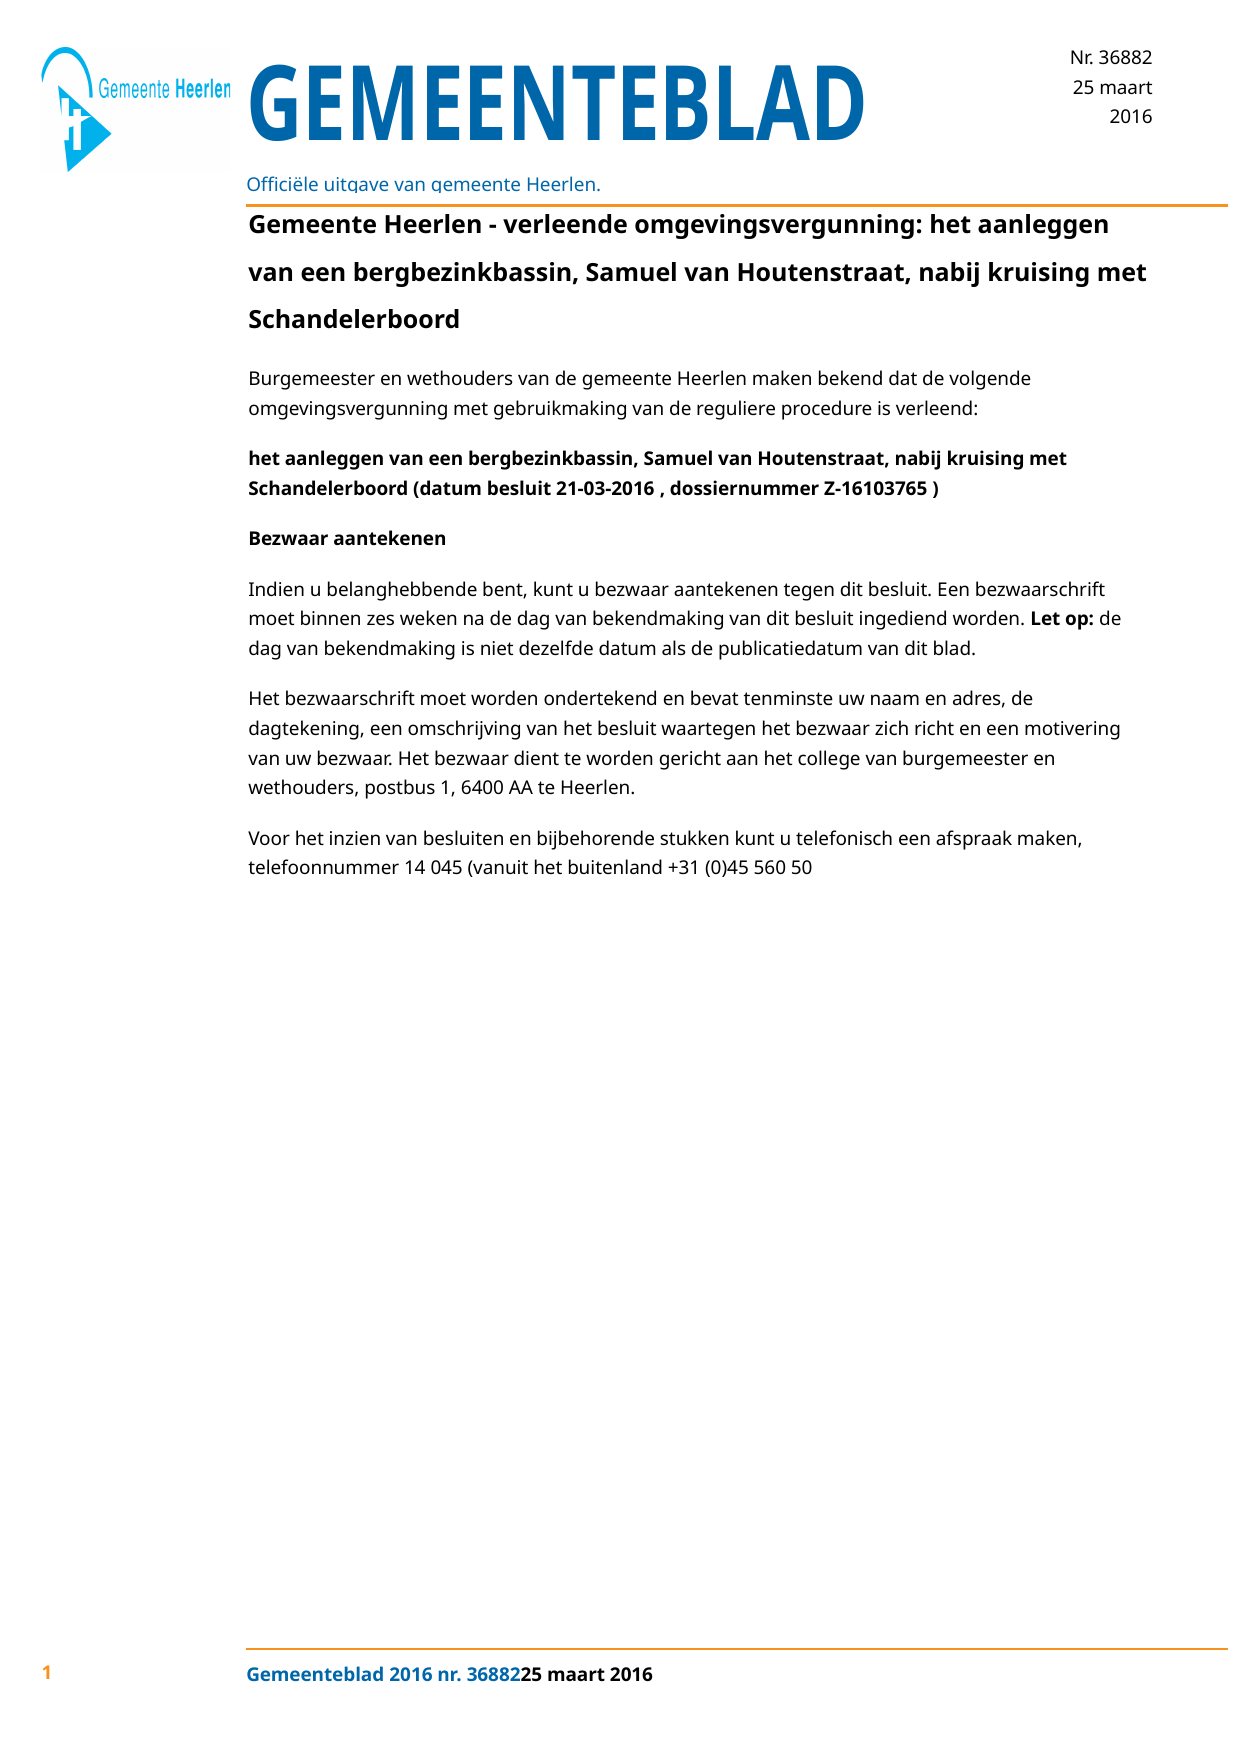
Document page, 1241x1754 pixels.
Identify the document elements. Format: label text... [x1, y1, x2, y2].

text Bezwaar aantekenen [248, 526, 1152, 551]
picture [41, 47, 58, 70]
text Het bezwaarschrift moet worden ondertekend en bevat tenminste uw naam en adres, de dagtekening, een omschrijving van het besluit waartegen het bezwaar zich richt en een motivering van uw bezwaar. Het bezwaar dient te worden gericht aan het college van burgemeester en wethouders, postbus 1, 6400 AA te Heerlen. [248, 686, 1152, 800]
picture [41, 47, 231, 172]
text Indien u belanghebbende bent, kunt u bezwaar aantekenen tegen dit besluit. Een bezwaarschrift moet binnen zes weken na de dag van bekendmaking van dit besluit ingediend worden. Let op: de dag van bekendmaking is niet dezelfde datum als de publicatiedatum van dit blad. [248, 576, 1152, 661]
text Gemeente Heerlen - verleende omgevingsvergunning: het aanleggen van een bergbezinkbassin, Samuel van Houtenstraat, nabij kruising met Schandelerboord [248, 207, 1152, 336]
text het aanleggen van een bergbezinkbassin, Samuel van Houtenstraat, nabij kruising met Schandelerboord (datum besluit 21-03-2016 , dossiernummer Z-16103765 ) [248, 446, 1152, 501]
text Voor het inzien van besluiten en bijbehorende stukken kunt u telefonisch een afspraak maken, telefoonnummer 14 045 (vanuit het buitenland +31 (0)45 560 50 [248, 825, 1152, 880]
text Burgemeester en wethouders van de gemeente Heerlen maken bekend dat de volgende omgevingsvergunning met gebruikmaking van de reguliere procedure is verleend: [248, 366, 1152, 421]
